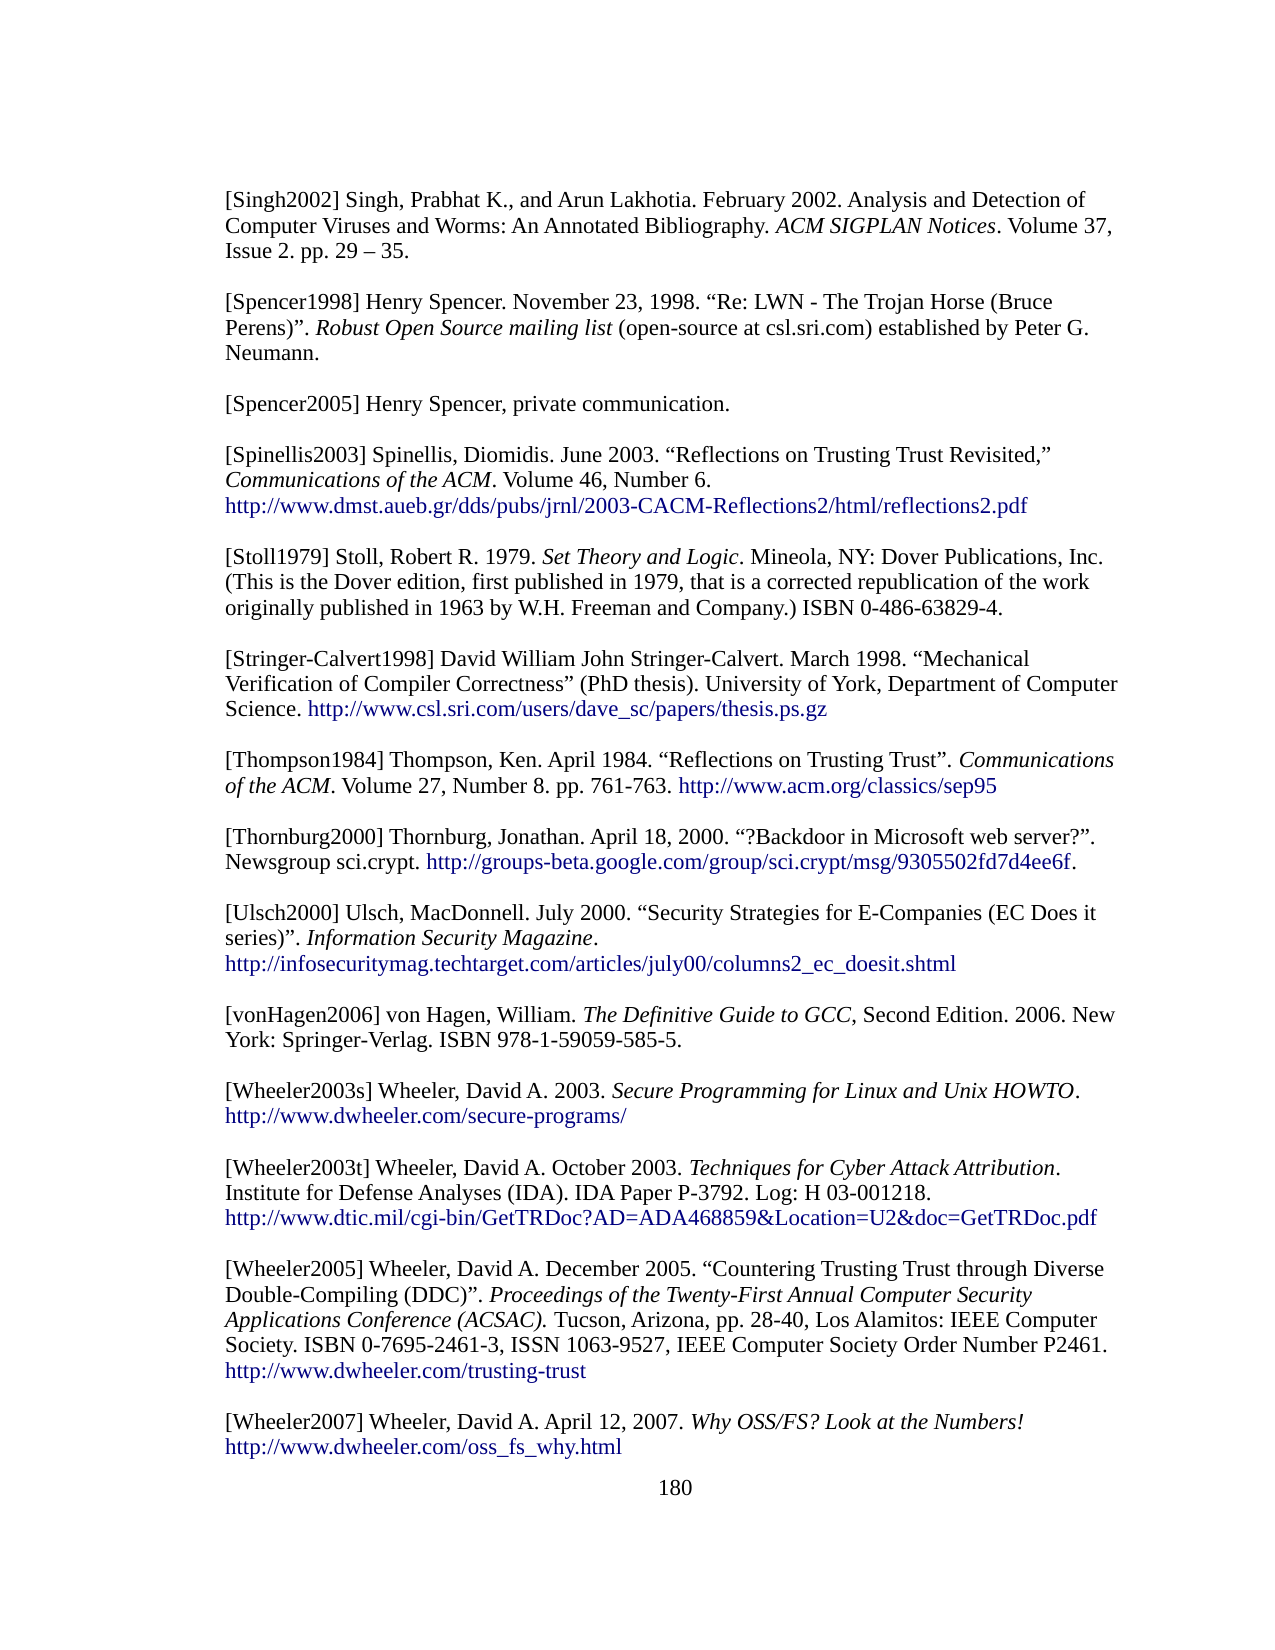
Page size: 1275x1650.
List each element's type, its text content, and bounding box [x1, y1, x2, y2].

text [vonHagen2006] von Hagen, William. The Definitive Guide to GCC, Second Edition. 2006. New York: Springer-Verlag. ISBN 978-1-59059-585-5. [225, 1002, 1125, 1053]
text [Spinellis2003] Spinellis, Diomidis. June 2003. “Reflections on Trusting Trust Revisited,” Communications of the ACM. Volume 46, Number 6. http://www.dmst.aueb.gr/dds/pubs/jrnl/2003-CACM-Reflections2/html/reflections2.pdf [225, 442, 1125, 518]
text [Stoll1979] Stoll, Robert R. 1979. Set Theory and Logic. Mineola, NY: Dover Publications, Inc. (This is the Dover edition, first published in 1979, that is a corrected republication of the work originally published in 1963 by W.H. Freeman and Company.) ISBN 0-486-63829-4. [225, 544, 1125, 620]
text [Thompson1984] Thompson, Ken. April 1984. “Reflections on Trusting Trust”. Communications of the ACM. Volume 27, Number 8. pp. 761-763. http://www.acm.org/classics/sep95 [225, 747, 1125, 798]
text [Wheeler2005] Wheeler, David A. December 2005. “Countering Trusting Trust through Diverse Double-Compiling (DDC)”. Proceedings of the Twenty-First Annual Computer Security Applications Conference (ACSAC). Tucson, Arizona, pp. 28-40, Los Alamitos: IEEE Computer Society. ISBN 0-7695-2461-3, ISSN 1063-9527, IEEE Computer Society Order Number P2461. http://www.dwheeler.com/trusting-trust [225, 1256, 1125, 1383]
text [Ulsch2000] Ulsch, MacDonnell. July 2000. “Security Strategies for E-Companies (EC Does it series)”. Information Security Magazine. http://infosecuritymag.techtarget.com/articles/july00/columns2_ec_doesit.shtml [225, 900, 1125, 976]
text [Singh2002] Singh, Prabhat K., and Arun Lakhotia. February 2002. Analysis and Detection of Computer Viruses and Worms: An Annotated Bibliography. ACM SIGPLAN Notices. Volume 37, Issue 2. pp. 29 – 35. [225, 187, 1125, 264]
text [Thornburg2000] Thornburg, Jonathan. April 18, 2000. “?Backdoor in Microsoft web server?”. Newsgroup sci.crypt. http://groups-beta.google.com/group/sci.crypt/msg/9305502fd7d4ee6f. [225, 824, 1125, 874]
text [Wheeler2007] Wheeler, David A. April 12, 2007. Why OSS/FS? Look at the Numbers! http://www.dwheeler.com/oss_fs_why.html [225, 1409, 1125, 1460]
text [Wheeler2003s] Wheeler, David A. 2003. Secure Programming for Linux and Unix HOWTO. http://www.dwheeler.com/secure-programs/ [225, 1078, 1125, 1129]
text [Spencer2005] Henry Spencer, private communication. [225, 391, 1125, 416]
text [Spencer1998] Henry Spencer. November 23, 1998. “Re: LWN - The Trojan Horse (Bruce Perens)”. Robust Open Source mailing list (open-source at csl.sri.com) established by Peter G. Neumann. [225, 289, 1125, 366]
text [Stringer-Calvert1998] David William John Stringer-Calvert. March 1998. “Mechanical Verification of Compiler Correctness” (PhD thesis). University of York, Department of Computer Science. http://www.csl.sri.com/users/dave_sc/papers/thesis.ps.gz [225, 646, 1125, 722]
text [Wheeler2003t] Wheeler, David A. October 2003. Techniques for Cyber Attack Attribution. Institute for Defense Analyses (IDA). IDA Paper P-3792. Log: H 03-001218. http://www.dtic.mil/cgi-bin/GetTRDoc?AD=ADA468859&Location=U2&doc=GetTRDoc.pdf [225, 1154, 1125, 1231]
